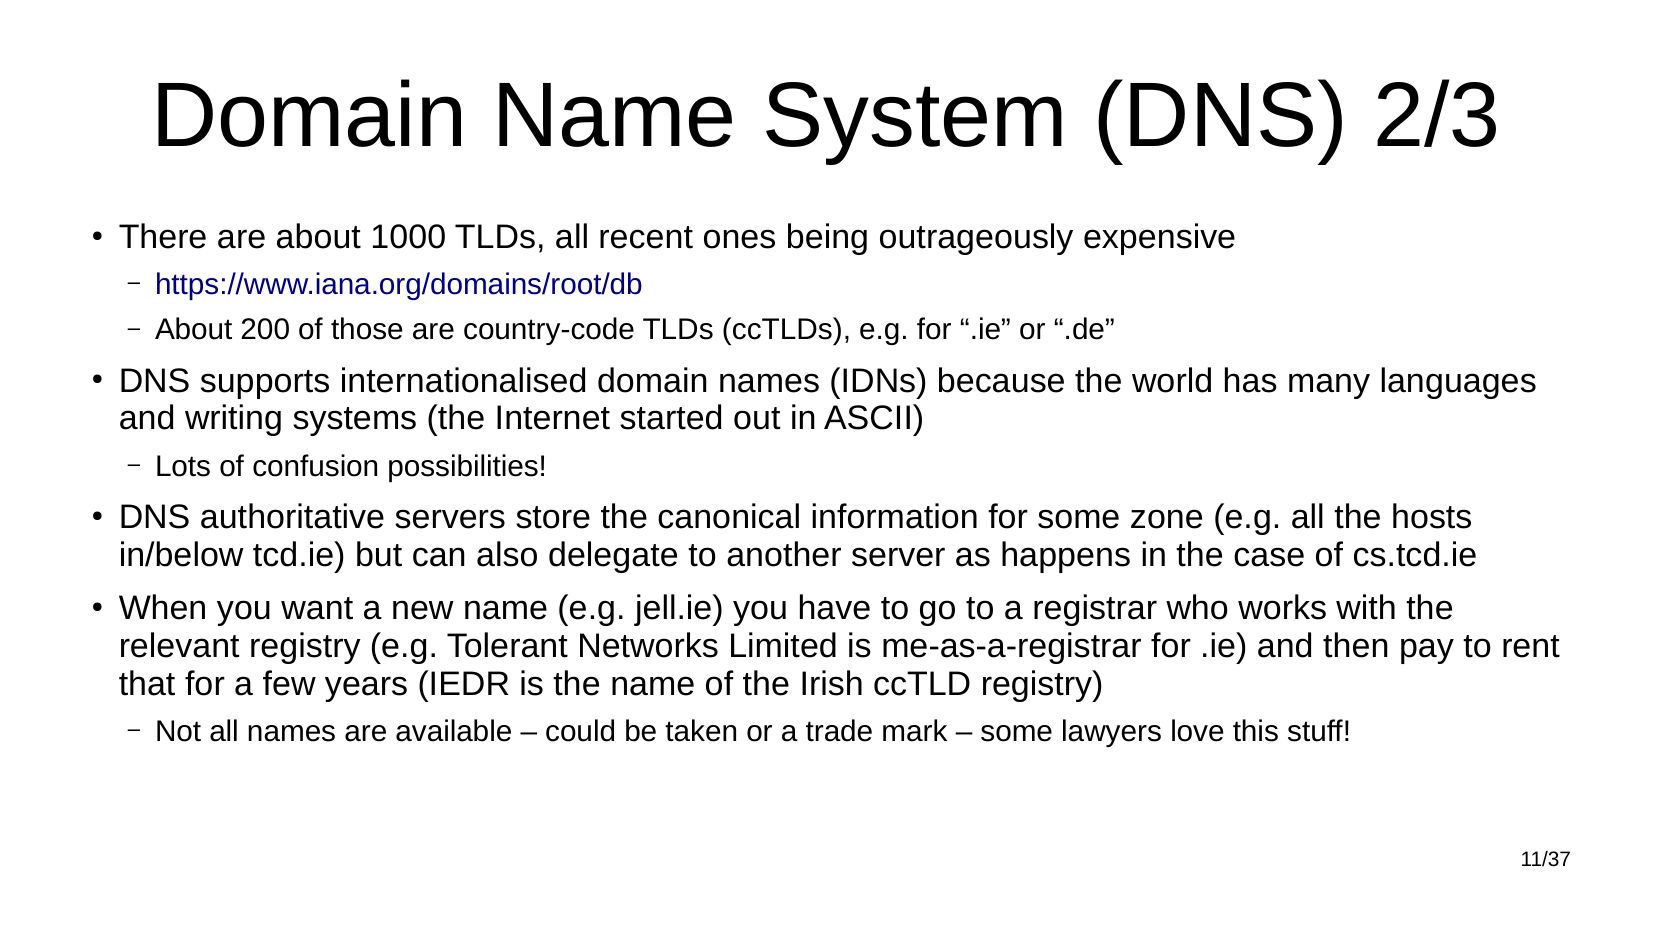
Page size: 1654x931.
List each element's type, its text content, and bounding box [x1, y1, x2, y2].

title Domain Name System (DNS) 2/3 [82, 37, 1571, 193]
list There are about 1000 TLDs, all recent ones being outrageously expensive https://www.iana.org/domains/root/db About 200 of those are country-code TLDs (ccTLDs), e.g. for “.ie” or “.de” DNS supports internationalised domain names (IDNs) because the world has many languages and writing systems (the Internet started out in ASCII) Lots of confusion possibilities! DNS authoritative servers store the canonical information for some zone (e.g. all the hosts in/below tcd.ie) but can also delegate to another server as happens in the case of cs.tcd.ie When you want a new name (e.g. jell.ie) you have to go to a registrar who works with the relevant registry (e.g. Tolerant Networks Limited is me-as-a-registrar for .ie) and then pay to rent that for a few years (IEDR is the name of the Irish ccTLD registry) Not all names are available – could be taken or a trade mark – some lawyers love this stuff! [82, 217, 1576, 758]
